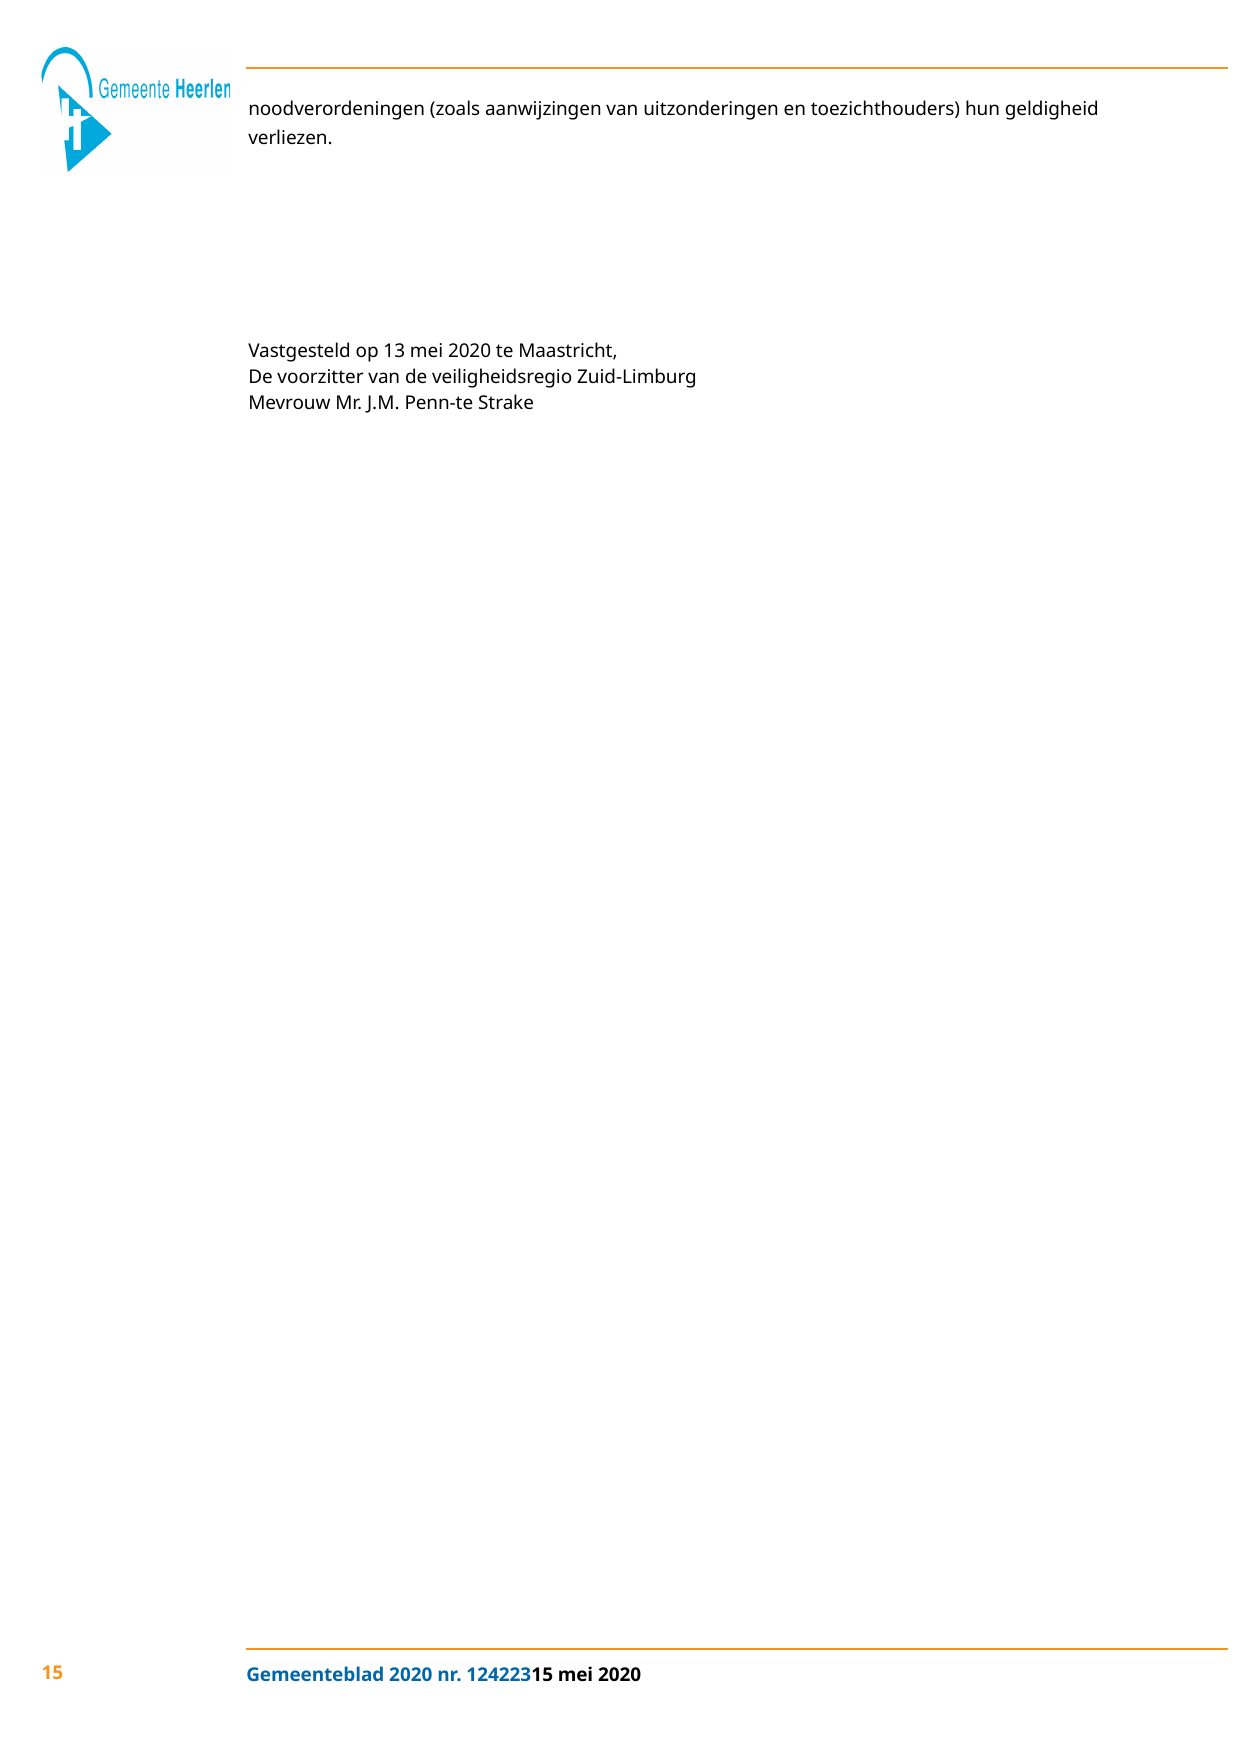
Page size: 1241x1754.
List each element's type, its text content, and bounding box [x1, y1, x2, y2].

text De voorzitter van de veiligheidsregio Zuid-Limburg [248, 363, 1152, 389]
text Vastgesteld op 13 mei 2020 te Maastricht, [248, 338, 1152, 363]
picture [41, 47, 59, 70]
text Mevrouw Mr. J.M. Penn-te Strake [248, 389, 1152, 415]
picture [41, 47, 231, 172]
text noodverordeningen (zoals aanwijzingen van uitzonderingen en toezichthouders) hun geldigheid verliezen. [248, 95, 1152, 150]
